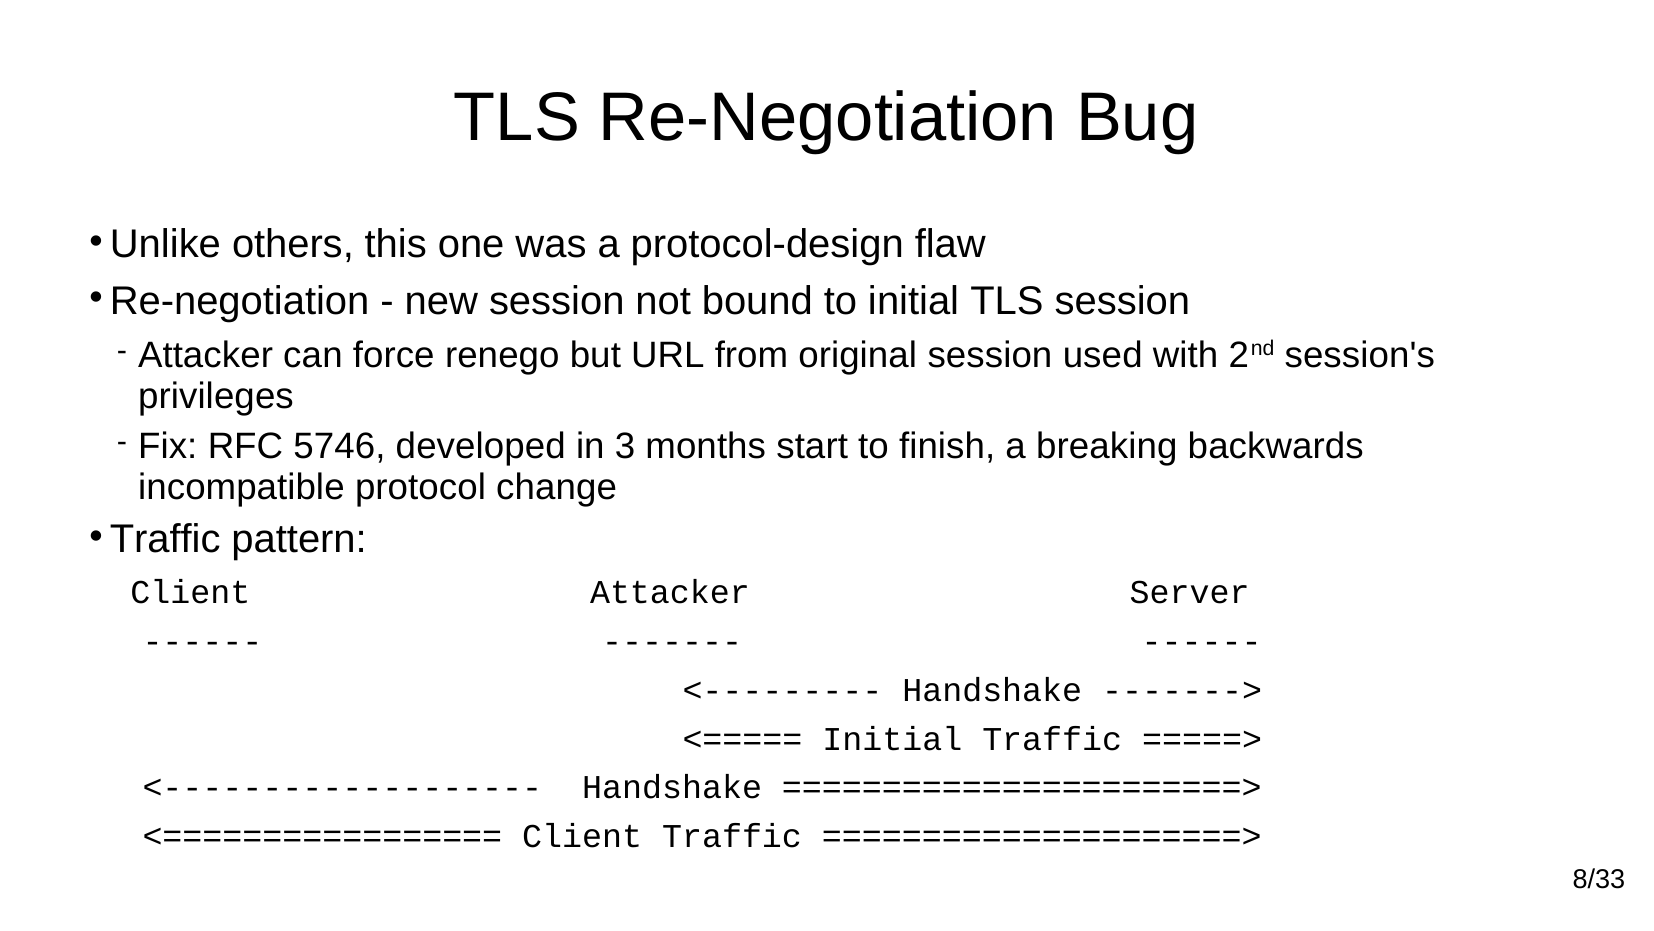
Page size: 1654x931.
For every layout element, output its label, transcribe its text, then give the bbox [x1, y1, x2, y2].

title TLS Re-Negotiation Bug [82, 37, 1571, 193]
list Unlike others, this one was a protocol-design flaw Re-negotiation - new session not bound to initial TLS session Attacker can force renego but URL from original session used with 2nd session's privileges Fix: RFC 5746, developed in 3 months start to finish, a breaking backwards incompatible protocol change Traffic pattern: Client Attacker Server ------ ------- ------ <--------- Handshake -------> <===== Initial Traffic =====> <------------------- Handshake =======================> <================= Client Traffic =====================> [82, 217, 1538, 864]
